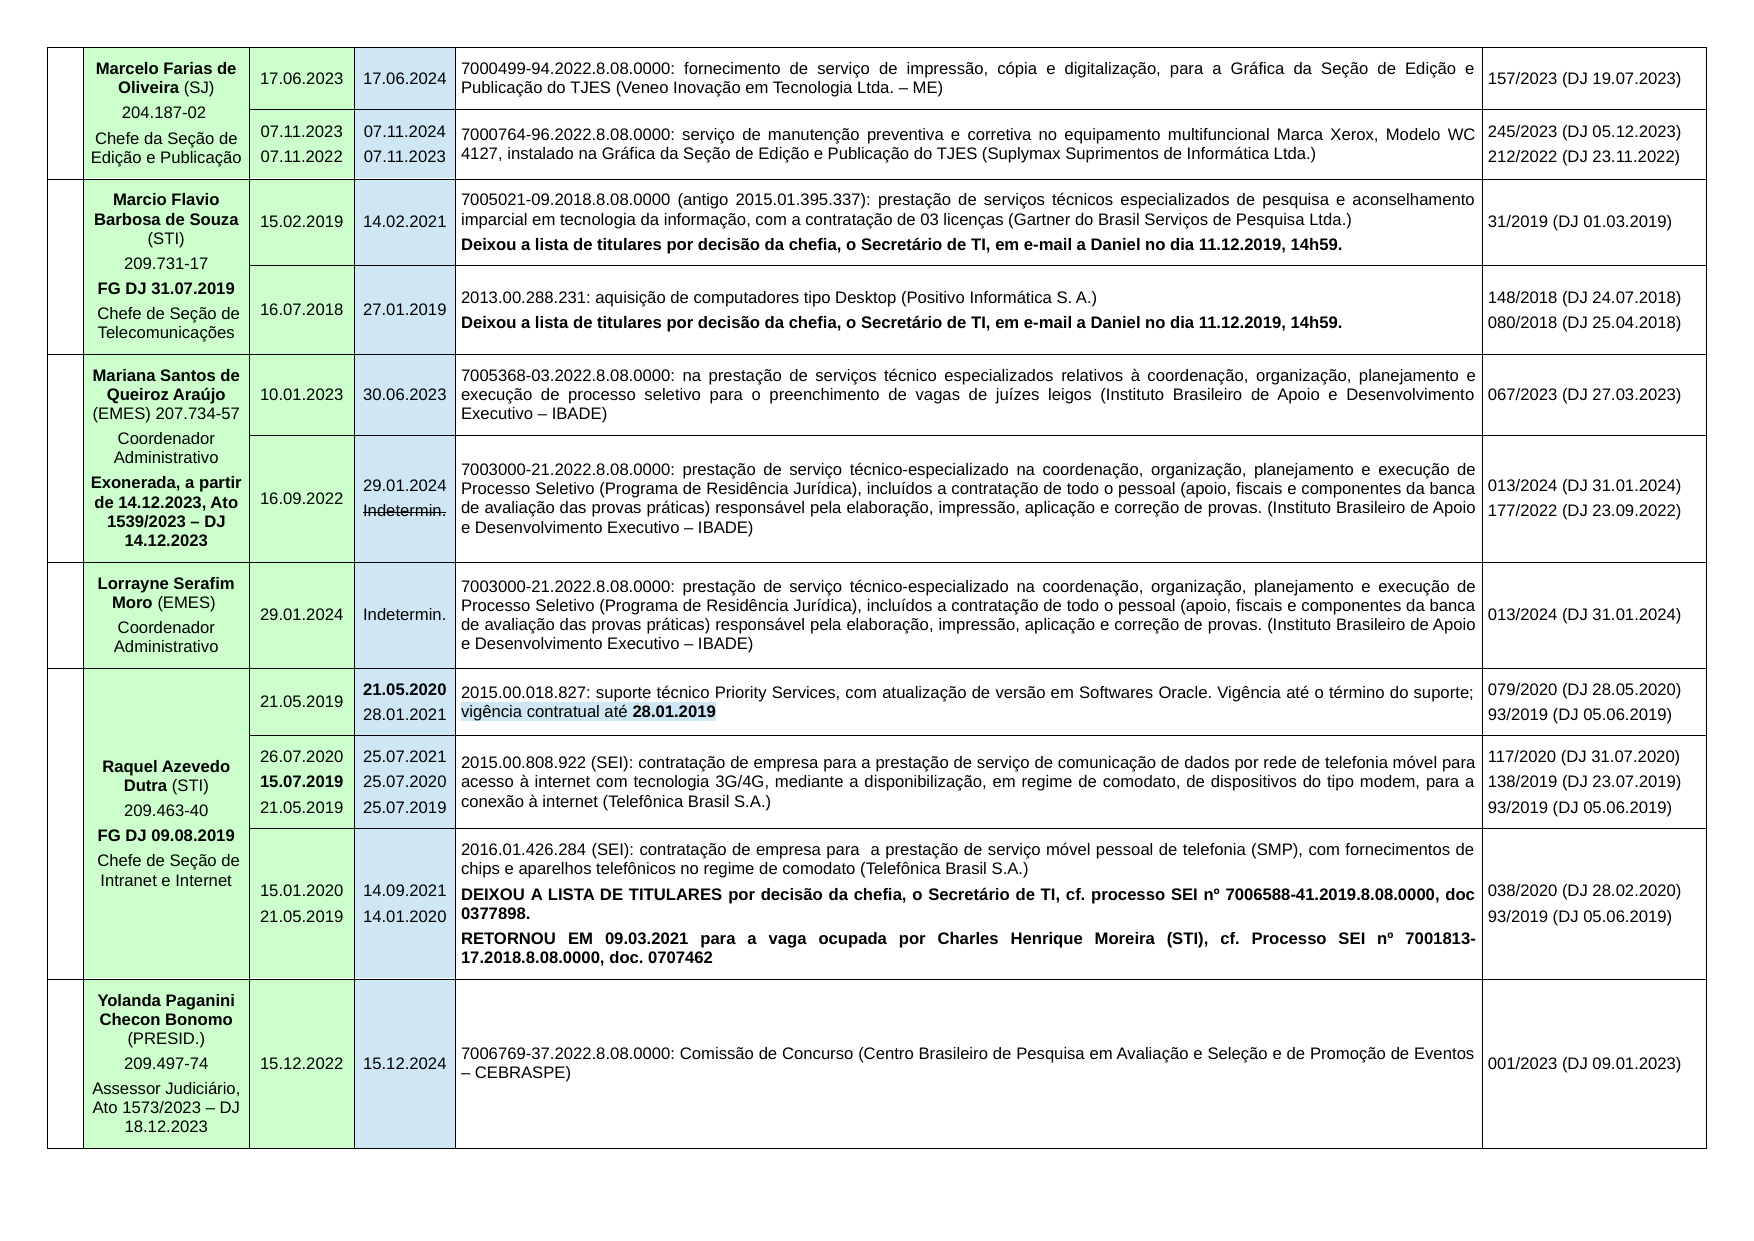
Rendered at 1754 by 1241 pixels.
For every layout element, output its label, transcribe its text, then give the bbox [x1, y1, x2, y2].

table_cell 148/2018 (DJ 24.07.2018) 080/2018 (DJ 25.04.2018) [1483, 266, 1706, 354]
table_cell 17.06.2024 [355, 48, 455, 109]
table_cell [48, 980, 83, 1148]
table_cell 15.01.2020 21.05.2019 [250, 829, 354, 978]
table_cell 079/2020 (DJ 28.05.2020) 93/2019 (DJ 05.06.2019) [1483, 669, 1706, 735]
table_cell 21.05.2020 28.01.2021 [355, 669, 455, 735]
table_cell Marcio Flavio Barbosa de Souza (STI) 209.731-17 FG DJ 31.07.2019 Chefe de Seção de Telecomunicações [84, 180, 249, 354]
table_cell Indetermin. [355, 563, 455, 668]
table_cell 15.02.2019 [250, 180, 354, 265]
table_cell 7000764-96.2022.8.08.0000: serviço de manutenção preventiva e corretiva no equipamento multifuncional Marca Xerox, Modelo WC 4127, instalado na Gráfica da Seção de Edição e Publicação do TJES (Suplymax Suprimentos de Informática Ltda.) [456, 110, 1482, 178]
table_cell 07.11.2023 07.11.2022 [250, 110, 354, 178]
table_cell 245/2023 (DJ 05.12.2023) 212/2022 (DJ 23.11.2022) [1483, 110, 1706, 178]
table_cell 10.01.2023 [250, 355, 354, 435]
table_cell 07.11.2024 07.11.2023 [355, 110, 455, 178]
table_cell 013/2024 (DJ 31.01.2024) 177/2022 (DJ 23.09.2022) [1483, 436, 1706, 562]
table_cell Yolanda Paganini Checon Bonomo (PRESID.) 209.497-74 Assessor Judiciário, Ato 1573/2023 – DJ 18.12.2023 [84, 980, 249, 1148]
table_cell [48, 48, 83, 178]
table_cell 17.06.2023 [250, 48, 354, 109]
table_cell 117/2020 (DJ 31.07.2020) 138/2019 (DJ 23.07.2019) 93/2019 (DJ 05.06.2019) [1483, 736, 1706, 828]
table_cell 16.09.2022 [250, 436, 354, 562]
table_cell 2015.00.018.827: suporte técnico Priority Services, com atualização de versão em Softwares Oracle. Vigência até o término do suporte; vigência contratual até 28.01.2019 [456, 669, 1482, 735]
table_cell 001/2023 (DJ 09.01.2023) [1483, 980, 1706, 1148]
table_cell 16.07.2018 [250, 266, 354, 354]
table_cell 31/2019 (DJ 01.03.2019) [1483, 180, 1706, 265]
table_cell 7005368-03.2022.8.08.0000: na prestação de serviços técnico especializados relativos à coordenação, organização, planejamento e execução de processo seletivo para o preenchimento de vagas de juízes leigos (Instituto Brasileiro de Apoio e Desenvolvimento Executivo – IBADE) [456, 355, 1482, 435]
table_cell 7005021-09.2018.8.08.0000 (antigo 2015.01.395.337): prestação de serviços técnicos especializados de pesquisa e aconselhamento imparcial em tecnologia da informação, com a contratação de 03 licenças (Gartner do Brasil Serviços de Pesquisa Ltda.) Deixou a lista de titulares por decisão da chefia, o Secretário de TI, em e-mail a Daniel no dia 11.12.2019, 14h59. [456, 180, 1482, 265]
table_cell 21.05.2019 [250, 669, 354, 735]
table_cell Raquel Azevedo Dutra (STI) 209.463-40 FG DJ 09.08.2019 Chefe de Seção de Intranet e Internet [84, 669, 249, 978]
table_cell 25.07.2021 25.07.2020 25.07.2019 [355, 736, 455, 828]
table_cell 7003000-21.2022.8.08.0000: prestação de serviço técnico-especializado na coordenação, organização, planejamento e execução de Processo Seletivo (Programa de Residência Jurídica), incluídos a contratação de todo o pessoal (apoio, fiscais e componentes da banca de avaliação das provas práticas) responsável pela elaboração, impressão, aplicação e correção de provas. (Instituto Brasileiro de Apoio e Desenvolvimento Executivo – IBADE) [456, 436, 1482, 562]
table_cell [48, 563, 83, 668]
table_cell 14.02.2021 [355, 180, 455, 265]
table_cell 30.06.2023 [355, 355, 455, 435]
table_cell 15.12.2024 [355, 980, 455, 1148]
table_cell 2015.00.808.922 (SEI): contratação de empresa para a prestação de serviço de comunicação de dados por rede de telefonia móvel para acesso à internet com tecnologia 3G/4G, mediante a disponibilização, em regime de comodato, de dispositivos do tipo modem, para a conexão à internet (Telefônica Brasil S.A.) [456, 736, 1482, 828]
table_cell 7000499-94.2022.8.08.0000: fornecimento de serviço de impressão, cópia e digitalização, para a Gráfica da Seção de Edição e Publicação do TJES (Veneo Inovação em Tecnologia Ltda. – ME) [456, 48, 1482, 109]
table_cell 013/2024 (DJ 31.01.2024) [1483, 563, 1706, 668]
table_cell Marcelo Farias de Oliveira (SJ) 204.187-02 Chefe da Seção de Edição e Publicação [84, 48, 249, 178]
table_cell [48, 180, 83, 354]
table_cell 15.12.2022 [250, 980, 354, 1148]
table_cell 7006769-37.2022.8.08.0000: Comissão de Concurso (Centro Brasileiro de Pesquisa em Avaliação e Seleção e de Promoção de Eventos – CEBRASPE) [456, 980, 1482, 1148]
table_cell 2016.01.426.284 (SEI): contratação de empresa para a prestação de serviço móvel pessoal de telefonia (SMP), com fornecimentos de chips e aparelhos telefônicos no regime de comodato (Telefônica Brasil S.A.) DEIXOU A LISTA DE TITULARES por decisão da chefia, o Secretário de TI, cf. processo SEI nº 7006588-41.2019.8.08.0000, doc 0377898. RETORNOU EM 09.03.2021 para a vaga ocupada por Charles Henrique Moreira (STI), cf. Processo SEI nº 7001813-17.2018.8.08.0000, doc. 0707462 [456, 829, 1482, 978]
table_cell Mariana Santos de Queiroz Araújo (EMES) 207.734-57 Coordenador Administrativo Exonerada, a partir de 14.12.2023, Ato 1539/2023 – DJ 14.12.2023 [84, 355, 249, 562]
table_cell [48, 669, 83, 978]
table_cell 067/2023 (DJ 27.03.2023) [1483, 355, 1706, 435]
table_cell 29.01.2024 [250, 563, 354, 668]
table_cell 14.09.2021 14.01.2020 [355, 829, 455, 978]
table_cell 157/2023 (DJ 19.07.2023) [1483, 48, 1706, 109]
table_cell 038/2020 (DJ 28.02.2020) 93/2019 (DJ 05.06.2019) [1483, 829, 1706, 978]
table_cell 26.07.2020 15.07.2019 21.05.2019 [250, 736, 354, 828]
table_cell 7003000-21.2022.8.08.0000: prestação de serviço técnico-especializado na coordenação, organização, planejamento e execução de Processo Seletivo (Programa de Residência Jurídica), incluídos a contratação de todo o pessoal (apoio, fiscais e componentes da banca de avaliação das provas práticas) responsável pela elaboração, impressão, aplicação e correção de provas. (Instituto Brasileiro de Apoio e Desenvolvimento Executivo – IBADE) [456, 563, 1482, 668]
table_cell [48, 355, 83, 562]
table_cell 27.01.2019 [355, 266, 455, 354]
table_cell 2013.00.288.231: aquisição de computadores tipo Desktop (Positivo Informática S. A.) Deixou a lista de titulares por decisão da chefia, o Secretário de TI, em e-mail a Daniel no dia 11.12.2019, 14h59. [456, 266, 1482, 354]
table_cell 29.01.2024 Indetermin. [355, 436, 455, 562]
table_cell Lorrayne Serafim Moro (EMES) Coordenador Administrativo [84, 563, 249, 668]
